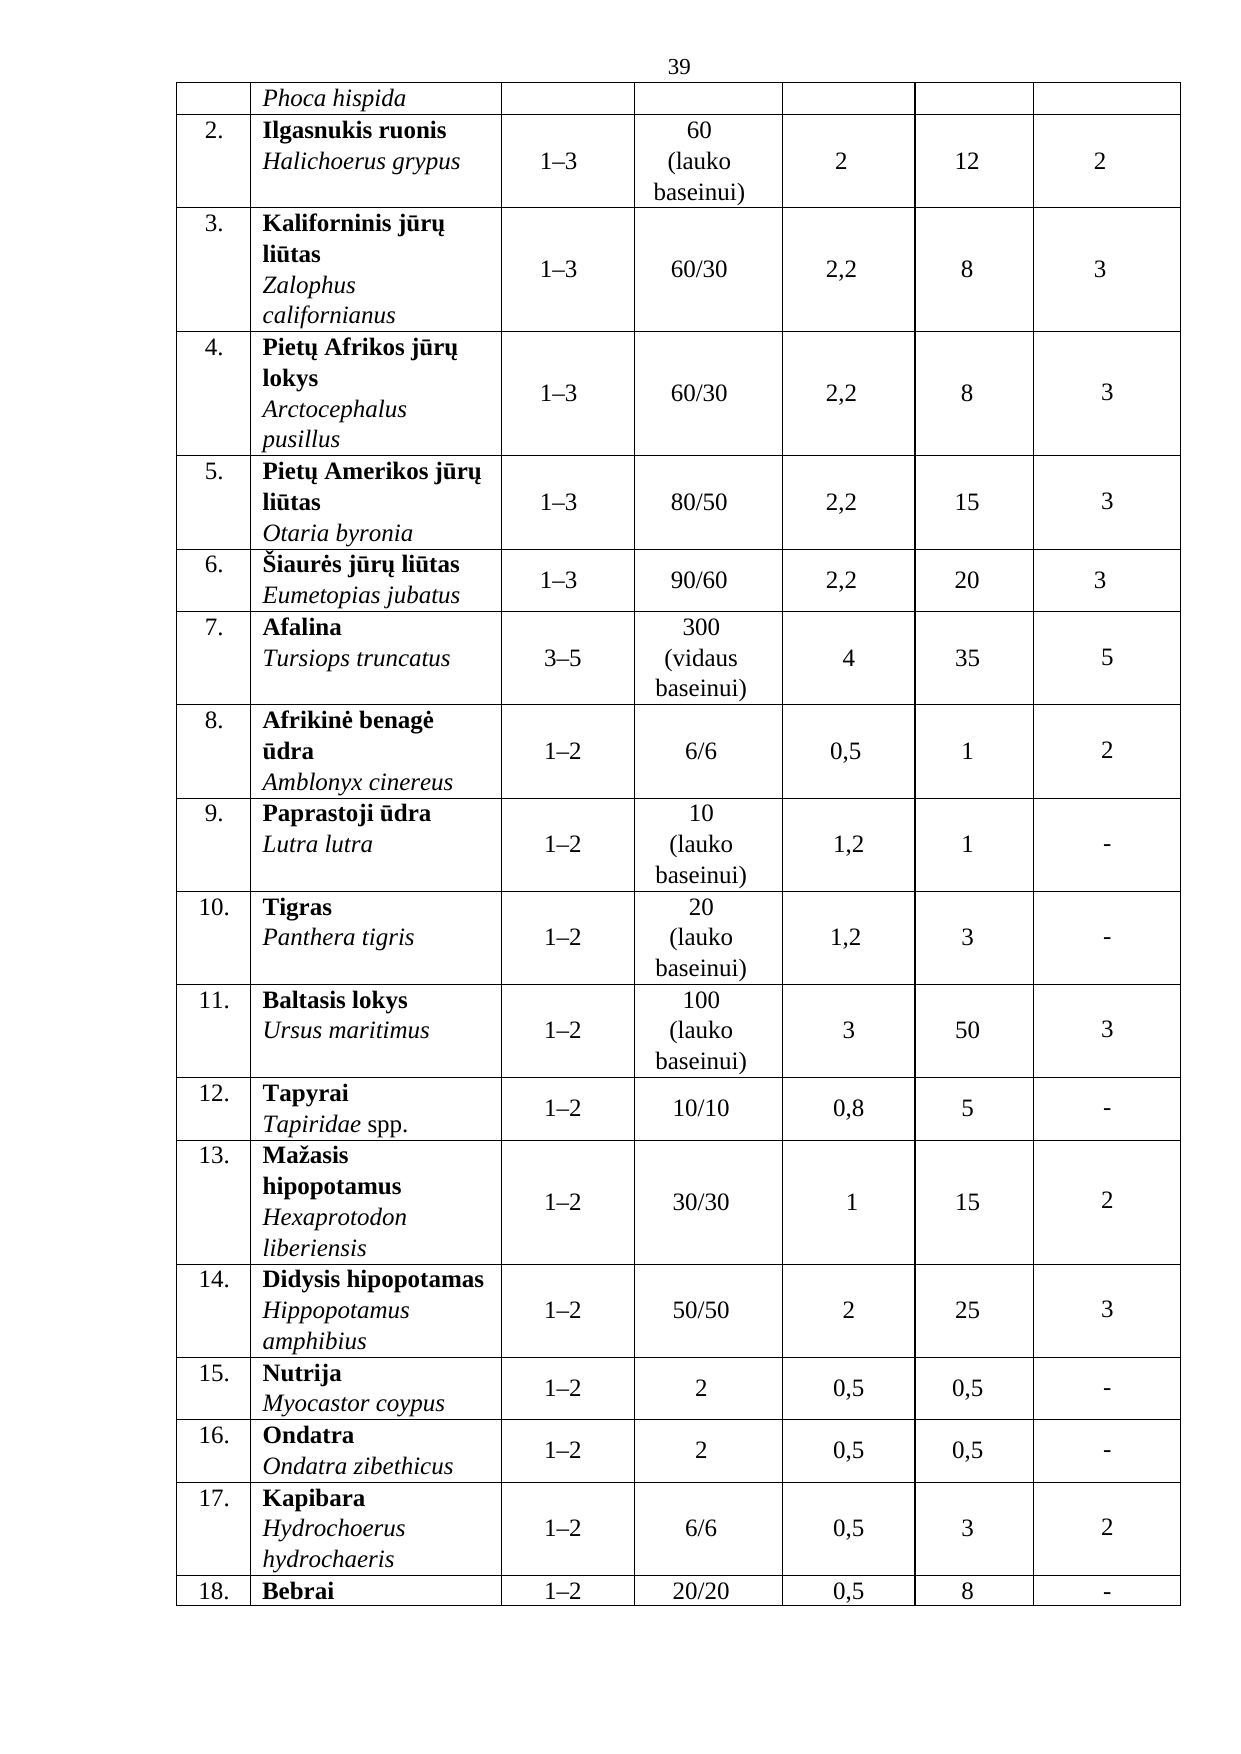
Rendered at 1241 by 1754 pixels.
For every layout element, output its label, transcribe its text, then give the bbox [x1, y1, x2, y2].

table_cell 50 [916, 985, 1033, 1077]
table_cell 3 [916, 892, 1033, 984]
table_cell 2 [635, 1420, 782, 1482]
table_cell 1–2 [502, 1141, 634, 1263]
table_cell 0,8 [783, 1078, 914, 1139]
table_cell 1–3 [502, 332, 634, 455]
table_cell Baltasis lokys Ursus maritimus [251, 985, 501, 1077]
table_cell 2,2 [783, 456, 914, 548]
table_cell [783, 83, 914, 114]
table_cell 5 [1034, 612, 1180, 704]
table_cell 3 [1034, 1265, 1180, 1357]
table_cell 5. [177, 456, 250, 548]
table_cell 60 (lauko baseinui) [635, 115, 782, 207]
table_cell 60/30 [635, 208, 782, 331]
table_cell 2,2 [783, 208, 914, 331]
table_cell 15 [916, 1141, 1033, 1263]
table_cell - [1034, 1358, 1180, 1419]
table_cell 10/10 [635, 1078, 782, 1139]
table_cell 4. [177, 332, 250, 455]
table_cell 3 [1034, 985, 1180, 1077]
table_cell 12. [177, 1078, 250, 1139]
table_cell Ilgasnukis ruonis Halichoerus grypus [251, 115, 501, 207]
table_cell Didysis hipopotamas Hippopotamus amphibius [251, 1265, 501, 1357]
table_cell 20/20 [635, 1576, 782, 1605]
table_cell 11. [177, 985, 250, 1077]
table_cell 90/60 [635, 550, 782, 611]
table_cell - [1034, 799, 1180, 891]
table_cell 1–2 [502, 1265, 634, 1357]
table_cell 1–3 [502, 456, 634, 548]
table_cell 17. [177, 1483, 250, 1575]
table_cell 1 [783, 1141, 914, 1263]
table_cell 8 [916, 1576, 1033, 1605]
table_cell 25 [916, 1265, 1033, 1357]
table_cell Kapibara Hydrochoerus hydrochaeris [251, 1483, 501, 1575]
table_cell 5 [916, 1078, 1033, 1139]
table_cell 100 (lauko baseinui) [635, 985, 782, 1077]
table_cell Pietų Amerikos jūrų liūtas Otaria byronia [251, 456, 501, 548]
table_cell 2 [635, 1358, 782, 1419]
table_cell - [1034, 1420, 1180, 1482]
table_cell 3 [1034, 456, 1180, 548]
table_cell [635, 83, 782, 114]
table_cell 1–2 [502, 705, 634, 797]
table_cell 1,2 [783, 892, 914, 984]
table_cell Phoca hispida [251, 83, 501, 114]
table_cell 2 [1034, 1141, 1180, 1263]
table_cell Šiaurės jūrų liūtas Eumetopias jubatus [251, 550, 501, 611]
table_cell 2 [1034, 1483, 1180, 1575]
table_cell Tigras Panthera tigris [251, 892, 501, 984]
table_cell 0,5 [783, 1576, 914, 1605]
table_cell 20 (lauko baseinui) [635, 892, 782, 984]
table_cell Bebrai [251, 1576, 501, 1605]
table_cell 1 [916, 799, 1033, 891]
table_cell 12 [916, 115, 1033, 207]
table_cell 0,5 [783, 705, 914, 797]
table_cell Tapyrai Tapiridae spp. [251, 1078, 501, 1139]
table_cell 8 [916, 332, 1033, 455]
table_cell 1–2 [502, 892, 634, 984]
table_cell 13. [177, 1141, 250, 1263]
table_cell 1–3 [502, 115, 634, 207]
table_cell 1–2 [502, 1483, 634, 1575]
table_cell [1034, 83, 1180, 114]
table_cell Paprastoji ūdra Lutra lutra [251, 799, 501, 891]
table_cell 80/50 [635, 456, 782, 548]
table_cell 3 [916, 1483, 1033, 1575]
table_cell [916, 83, 1033, 114]
table_cell 3 [783, 985, 914, 1077]
table_cell 2,2 [783, 550, 914, 611]
table_cell 3 [1034, 208, 1180, 331]
table_cell 2 [1034, 115, 1180, 207]
table_cell 1–3 [502, 208, 634, 331]
table_cell 4 [783, 612, 914, 704]
table_cell 1,2 [783, 799, 914, 891]
table_cell 8 [916, 208, 1033, 331]
table_cell 0,5 [783, 1483, 914, 1575]
table_cell Afrikinė benagė ūdra Amblonyx cinereus [251, 705, 501, 797]
table_cell - [1034, 1078, 1180, 1139]
table_cell 1–3 [502, 550, 634, 611]
table_cell 6/6 [635, 1483, 782, 1575]
table_cell 10 (lauko baseinui) [635, 799, 782, 891]
table_cell 2 [783, 115, 914, 207]
table_cell 1–2 [502, 1576, 634, 1605]
table_cell 1–2 [502, 799, 634, 891]
table_cell 2,2 [783, 332, 914, 455]
table_cell 2. [177, 115, 250, 207]
table_cell 0,5 [783, 1358, 914, 1419]
table_cell 14. [177, 1265, 250, 1357]
table_cell 30/30 [635, 1141, 782, 1263]
table_cell 10. [177, 892, 250, 984]
table_cell 16. [177, 1420, 250, 1482]
table_cell 60/30 [635, 332, 782, 455]
table_cell 0,5 [916, 1420, 1033, 1482]
table_cell Pietų Afrikos jūrų lokys Arctocephalus pusillus [251, 332, 501, 455]
table_cell - [1034, 1576, 1180, 1605]
table_cell 1–2 [502, 1078, 634, 1139]
table_cell - [1034, 892, 1180, 984]
table_cell 1–2 [502, 985, 634, 1077]
table_cell 3 [1034, 332, 1180, 455]
table_cell 35 [916, 612, 1033, 704]
table_cell 1–2 [502, 1420, 634, 1482]
table_cell Mažasis hipopotamus Hexaprotodon liberiensis [251, 1141, 501, 1263]
table_cell 18. [177, 1576, 250, 1605]
table_cell 50/50 [635, 1265, 782, 1357]
table_cell 6/6 [635, 705, 782, 797]
table_cell 2 [1034, 705, 1180, 797]
table_cell 1–2 [502, 1358, 634, 1419]
table_cell [177, 83, 250, 114]
table_cell 6. [177, 550, 250, 611]
table_cell Ondatra Ondatra zibethicus [251, 1420, 501, 1482]
table_cell 3. [177, 208, 250, 331]
table_cell 0,5 [916, 1358, 1033, 1419]
table_cell 7. [177, 612, 250, 704]
table_cell [502, 83, 634, 114]
table_cell 2 [783, 1265, 914, 1357]
table_cell 8. [177, 705, 250, 797]
table_cell Kaliforninis jūrų liūtas Zalophus californianus [251, 208, 501, 331]
table_cell Nutrija Myocastor coypus [251, 1358, 501, 1419]
table_cell 0,5 [783, 1420, 914, 1482]
table_cell 9. [177, 799, 250, 891]
table_cell 1 [916, 705, 1033, 797]
table_cell 20 [916, 550, 1033, 611]
table_cell Afalina Tursiops truncatus [251, 612, 501, 704]
table_cell 15. [177, 1358, 250, 1419]
table_cell 15 [916, 456, 1033, 548]
table_cell 3–5 [502, 612, 634, 704]
table_cell 3 [1034, 550, 1180, 611]
table_cell 300 (vidaus baseinui) [635, 612, 782, 704]
